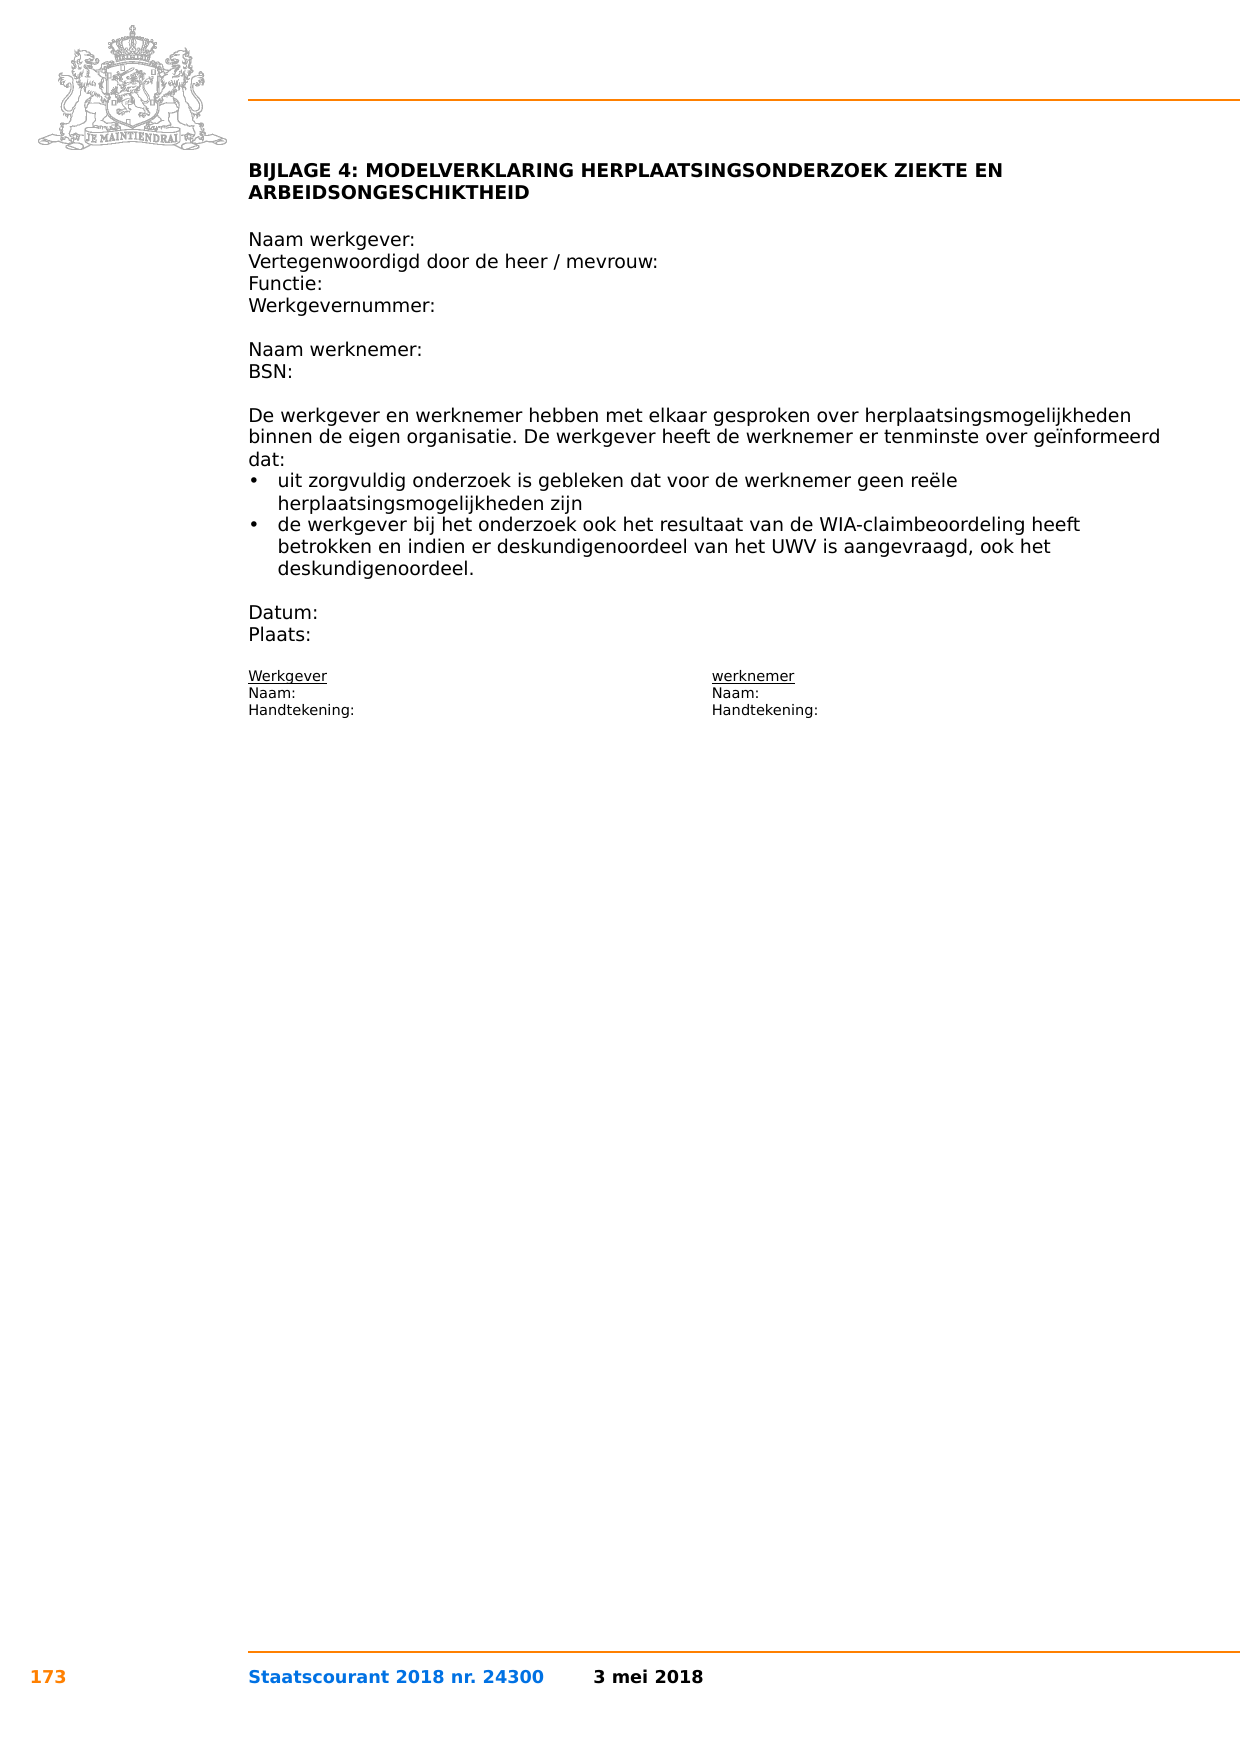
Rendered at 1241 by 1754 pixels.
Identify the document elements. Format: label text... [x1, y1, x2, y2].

table_cell Naam: [248, 685, 706, 702]
table_cell Handtekening: [706, 702, 1163, 719]
text • uit zorgvuldig onderzoek is gebleken dat voor de werknemer geen reële herplaatsingsmogelijkheden zijn [248, 470, 1163, 514]
text • de werkgever bij het onderzoek ook het resultaat van de WIA-claimbeoordeling heeft betrokken en indien er deskundigenoordeel van het UWV is aangevraagd, ook het deskundigenoordeel. [248, 514, 1163, 580]
text BSN: [248, 361, 1163, 383]
table_header Werkgever [248, 668, 706, 685]
text Naam werkgever: [248, 229, 1163, 251]
text Naam werknemer: [248, 339, 1163, 361]
text Vertegenwoordigd door de heer / mevrouw: [248, 251, 1163, 273]
subtitle BIJLAGE 4: MODELVERKLARING HERPLAATSINGSONDERZOEK ZIEKTE EN ARBEIDSONGESCHIKTHEID [248, 160, 1163, 204]
picture [38, 25, 227, 150]
text Werkgevernummer: [248, 295, 1163, 317]
text Datum: [248, 602, 1163, 624]
text Plaats: [248, 624, 1163, 646]
text Functie: [248, 273, 1163, 295]
text De werkgever en werknemer hebben met elkaar gesproken over herplaatsingsmogelijkheden binnen de eigen organisatie. De werkgever heeft de werknemer er tenminste over geïnformeerd dat: [248, 404, 1163, 470]
table_cell Naam: [706, 685, 1163, 702]
table_header werknemer [706, 668, 1163, 685]
table_cell Handtekening: [248, 702, 706, 719]
